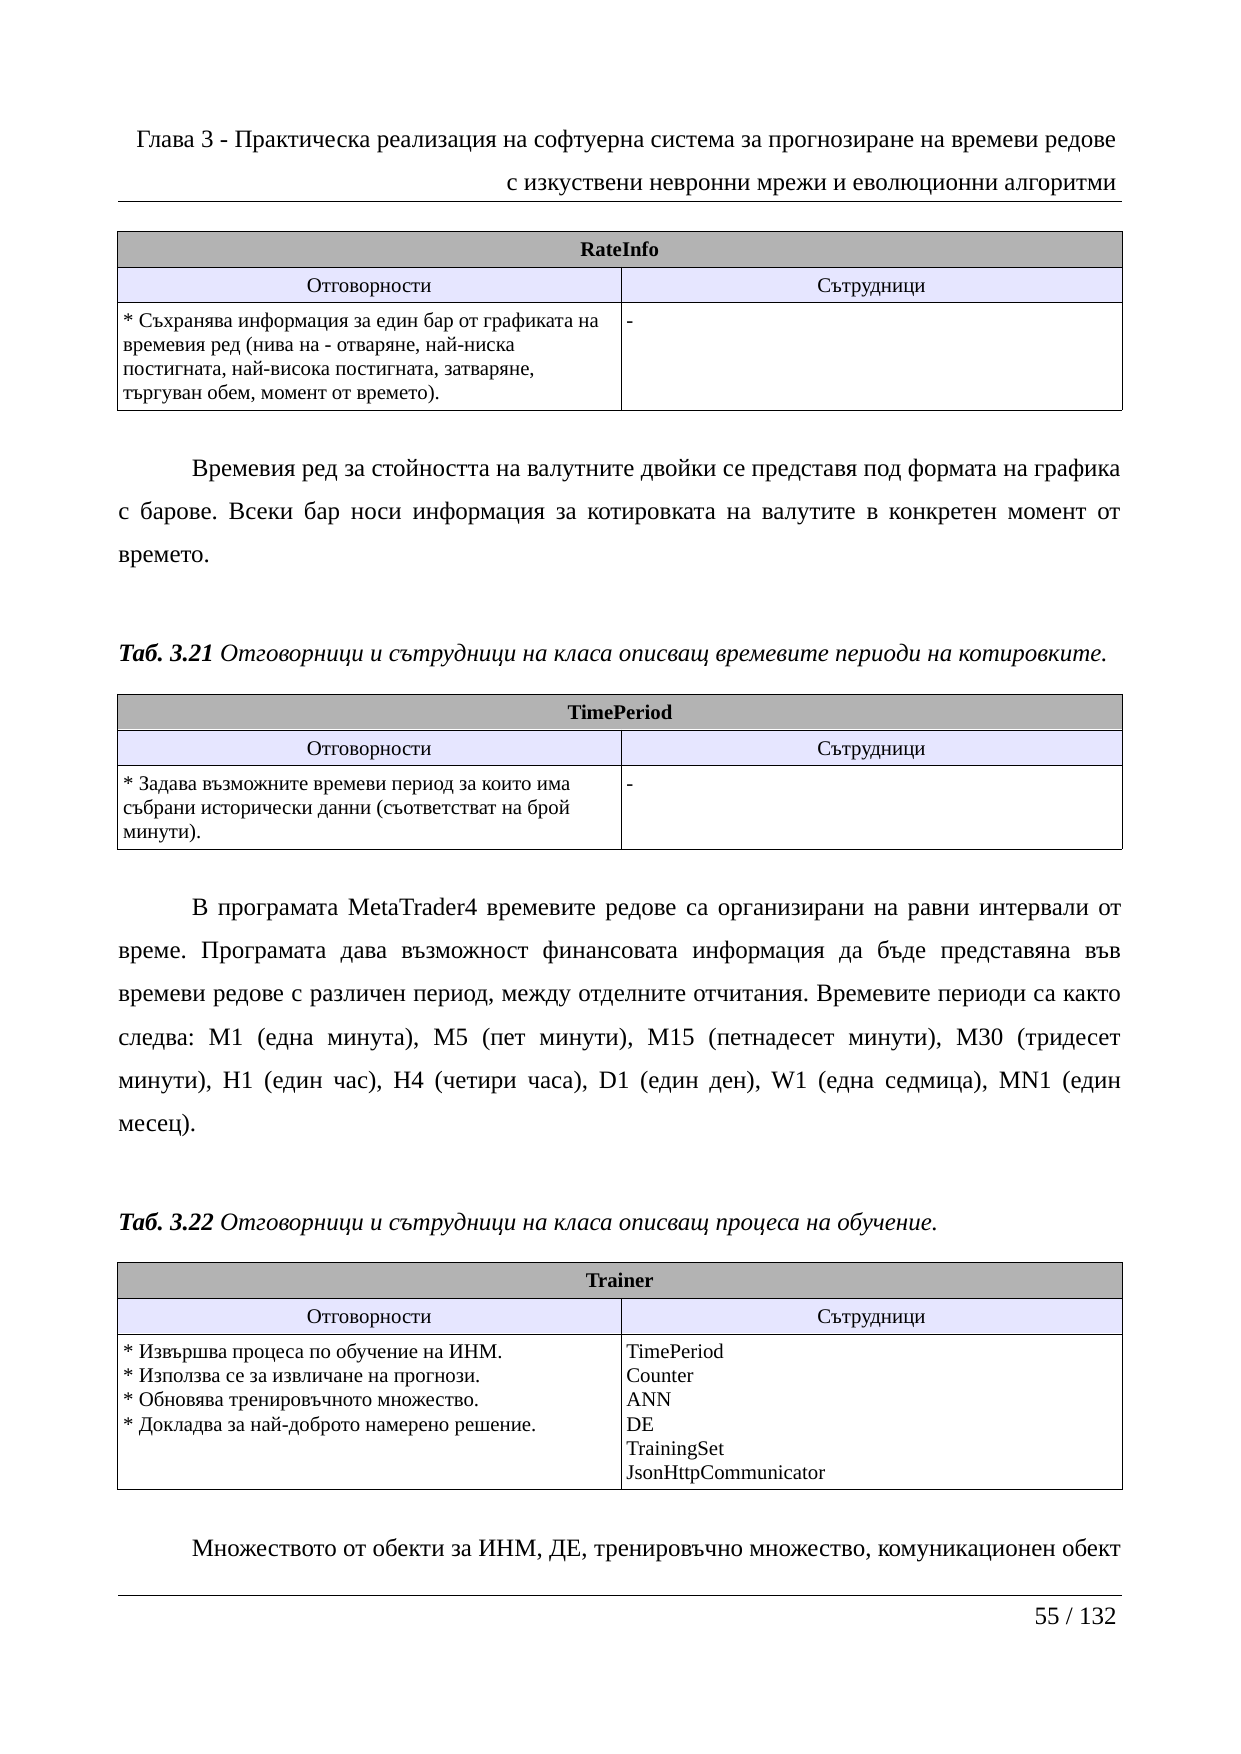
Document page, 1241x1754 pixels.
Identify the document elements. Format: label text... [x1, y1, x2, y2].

table_cell * Задава възможните времеви период за които има събрани исторически данни (съответстват на брой минути). [118, 766, 621, 849]
table_cell Сътрудници [622, 1299, 1122, 1333]
table_header Trainer [118, 1263, 1122, 1298]
table_cell * Извършва процеса по обучение на ИНМ. * Използва се за извличане на прогнози. * Обновява тренировъчното множество. * Докладва за най-доброто намерено решение. [118, 1335, 621, 1489]
table_cell * Съхранява информация за един бар от графиката на времевия ред (нива на - отваряне, най-ниска постигната, най-висока постигната, затваряне, търгуван обем, момент от времето). [118, 303, 621, 410]
text Множеството от обекти за ИНМ, ДЕ, тренировъчно множество, комуникационен обект [118, 1533, 1122, 1561]
table_header TimePeriod [118, 695, 1122, 729]
text Таб. 3.21 Отговорници и сътрудници на класа описващ времевите периоди на котировките. [118, 638, 1122, 667]
text В програмата MetaTrader4 времевите редове са организирани на равни интервали от време. Програмата дава възможност финансовата информация да бъде представяна във времеви редове с различен период, между отделните отчитания. Времевите периоди са както следва: M1 (една минута), M5 (пет минути), M15 (петнадесет минути), M30 (тридесет минути), H1 (един час), H4 (четири часа), D1 (един ден), W1 (една седмица), MN1 (един месец). [118, 892, 1122, 1137]
table_cell Сътрудници [622, 731, 1122, 765]
table_cell Отговорности [118, 268, 621, 302]
table_cell - [622, 303, 1122, 410]
text Таб. 3.22 Отговорници и сътрудници на класа описващ процеса на обучение. [118, 1207, 1122, 1235]
text Времевия ред за стойността на валутните двойки се представя под формата на графика с барове. Всеки бар носи информация за котировката на валутите в конкретен момент от времето. [118, 453, 1122, 568]
table_header RateInfo [118, 232, 1122, 267]
table_cell TimePeriod Counter ANN DE TrainingSet JsonHttpCommunicator [622, 1335, 1122, 1489]
table_cell Отговорности [118, 1299, 621, 1333]
table_cell Сътрудници [622, 268, 1122, 302]
table_cell Отговорности [118, 731, 621, 765]
table_cell - [622, 766, 1122, 849]
